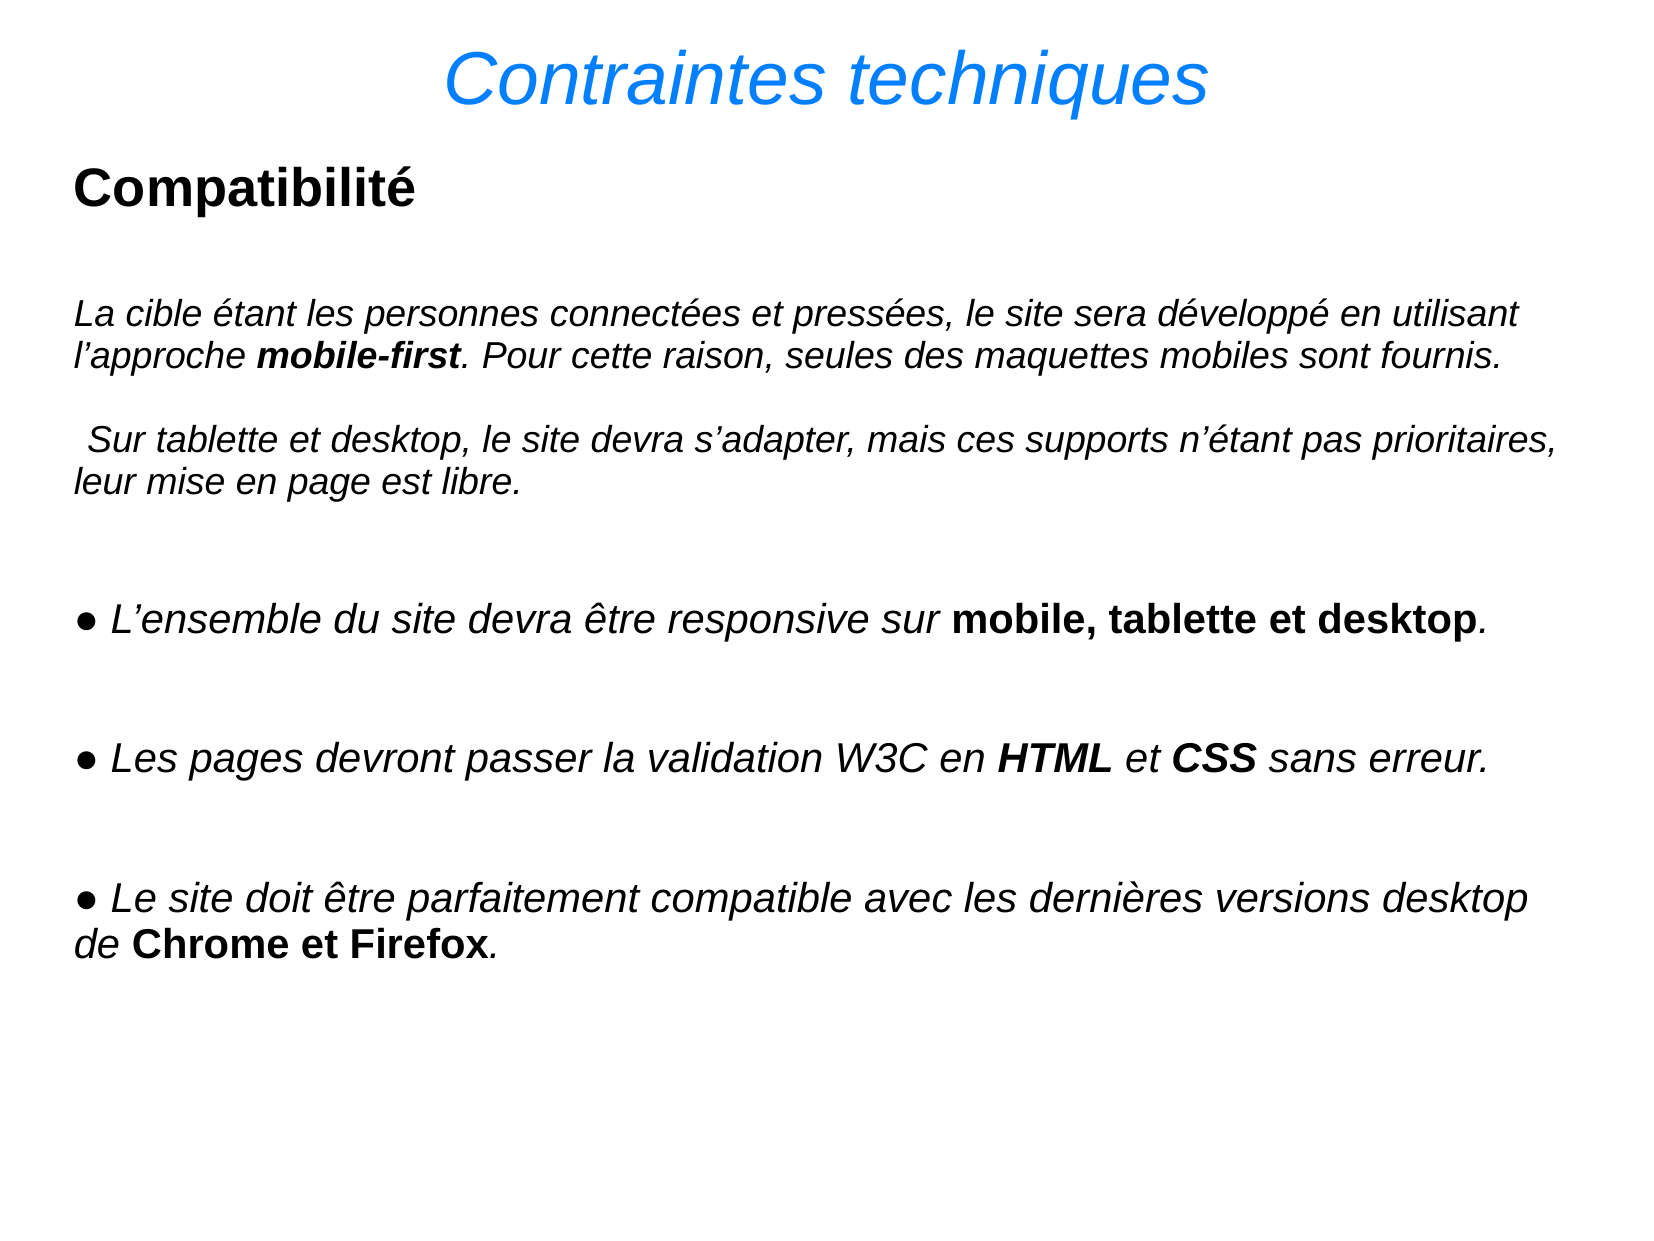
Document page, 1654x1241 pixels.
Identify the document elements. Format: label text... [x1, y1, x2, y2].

text_box Contraintes techniques Compatibilité La cible étant les personnes connectées et pressées, le site sera développé en utilisant l’approche mobile-first. Pour cette raison, seules des maquettes mobiles sont fournis. Sur tablette et desktop, le site devra s’adapter, mais ces supports n’étant pas prioritaires, leur mise en page est libre. ● L’ensemble du site devra être responsive sur mobile, tablette et desktop. ● Les pages devront passer la validation W3C en HTML et CSS sans erreur. ● Le site doit être parfaitement compatible avec les dernières versions desktop de Chrome et Firefox. [59, 29, 1595, 1130]
